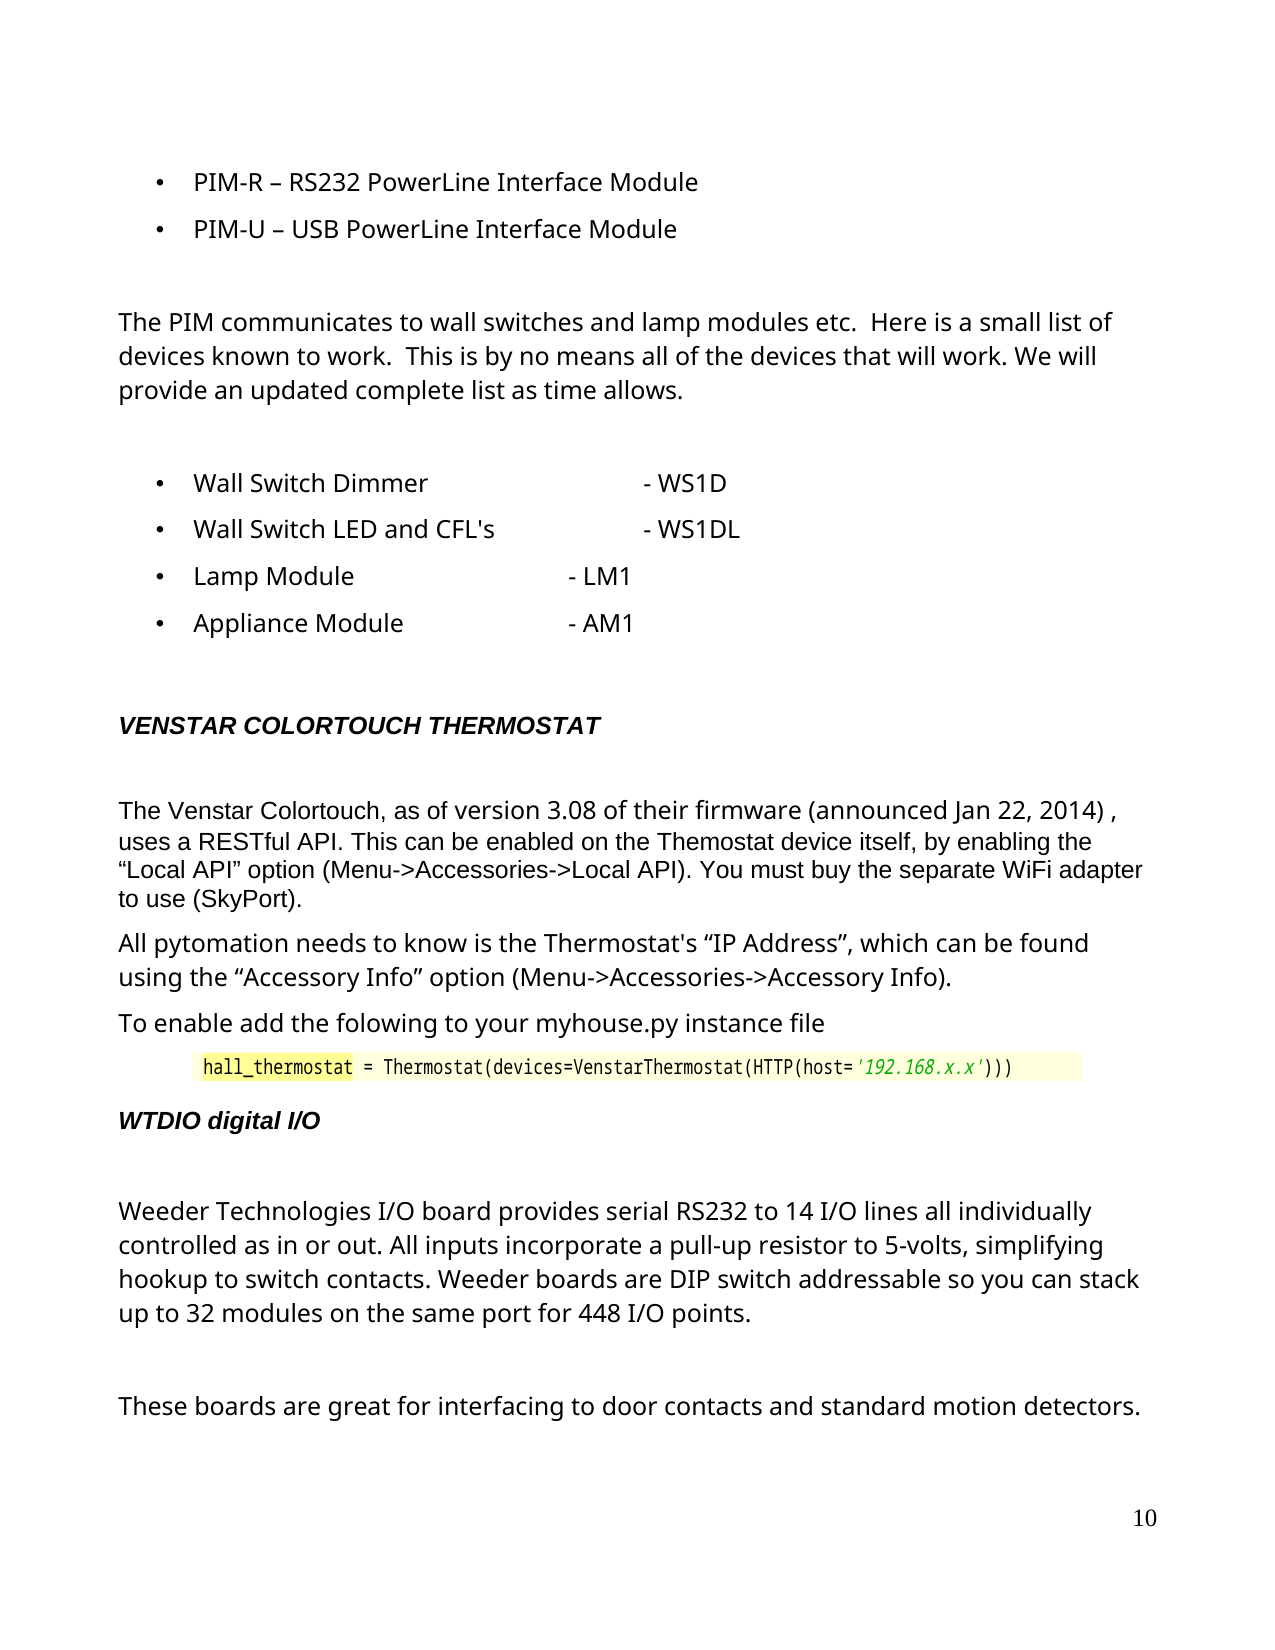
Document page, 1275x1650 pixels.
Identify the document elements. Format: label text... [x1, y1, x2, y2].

text The Venstar Colortouch, as of version 3.08 of their firmware (announced Jan 22, 2014) , uses a RESTful API. This can be enabled on the Themostat device itself, by enabling the “Local API” option (Menu->Accessories->Local API). You must buy the separate WiFi adapter to use (SkyPort). [118, 793, 1157, 913]
text The PIM communicates to wall switches and lamp modules etc. Here is a small list of devices known to work. This is by no means all of the devices that will work. We will provide an updated complete list as time allows. [118, 304, 1157, 407]
text To enable add the folowing to your myhouse.py instance file [118, 1006, 1157, 1040]
text hall_thermostat = Thermostat(devices=VenstarThermostat(HTTP(host='192.168.x.x'))) [193, 1052, 1082, 1081]
list PIM-U – USB PowerLine Interface Module [156, 211, 1157, 245]
subtitle WTDIO digital I/O [118, 1106, 1157, 1134]
list Wall Switch LED and CFL's - WS1DL [156, 512, 1157, 546]
text These boards are great for interfacing to door contacts and standard motion detectors. [118, 1389, 1157, 1423]
list Wall Switch Dimmer - WS1D [156, 466, 1157, 500]
text All pytomation needs to know is the Thermostat's “IP Address”, which can be found using the “Accessory Info” option (Menu->Accessories->Accessory Info). [118, 925, 1157, 993]
list Lamp Module - LM1 [156, 559, 1157, 593]
text Weeder Technologies I/O board provides serial RS232 to 14 I/O lines all individually controlled as in or out. All inputs incorporate a pull-up resistor to 5-volts, simplifying hookup to switch contacts. Weeder boards are DIP switch addressable so you can stack up to 32 modules on the same port for 448 I/O points. [118, 1193, 1157, 1330]
subtitle VENSTAR COLORTOUCH THERMOSTAT [118, 711, 1157, 739]
list PIM-R – RS232 PowerLine Interface Module [156, 165, 1157, 199]
list Appliance Module - AM1 [156, 605, 1157, 639]
